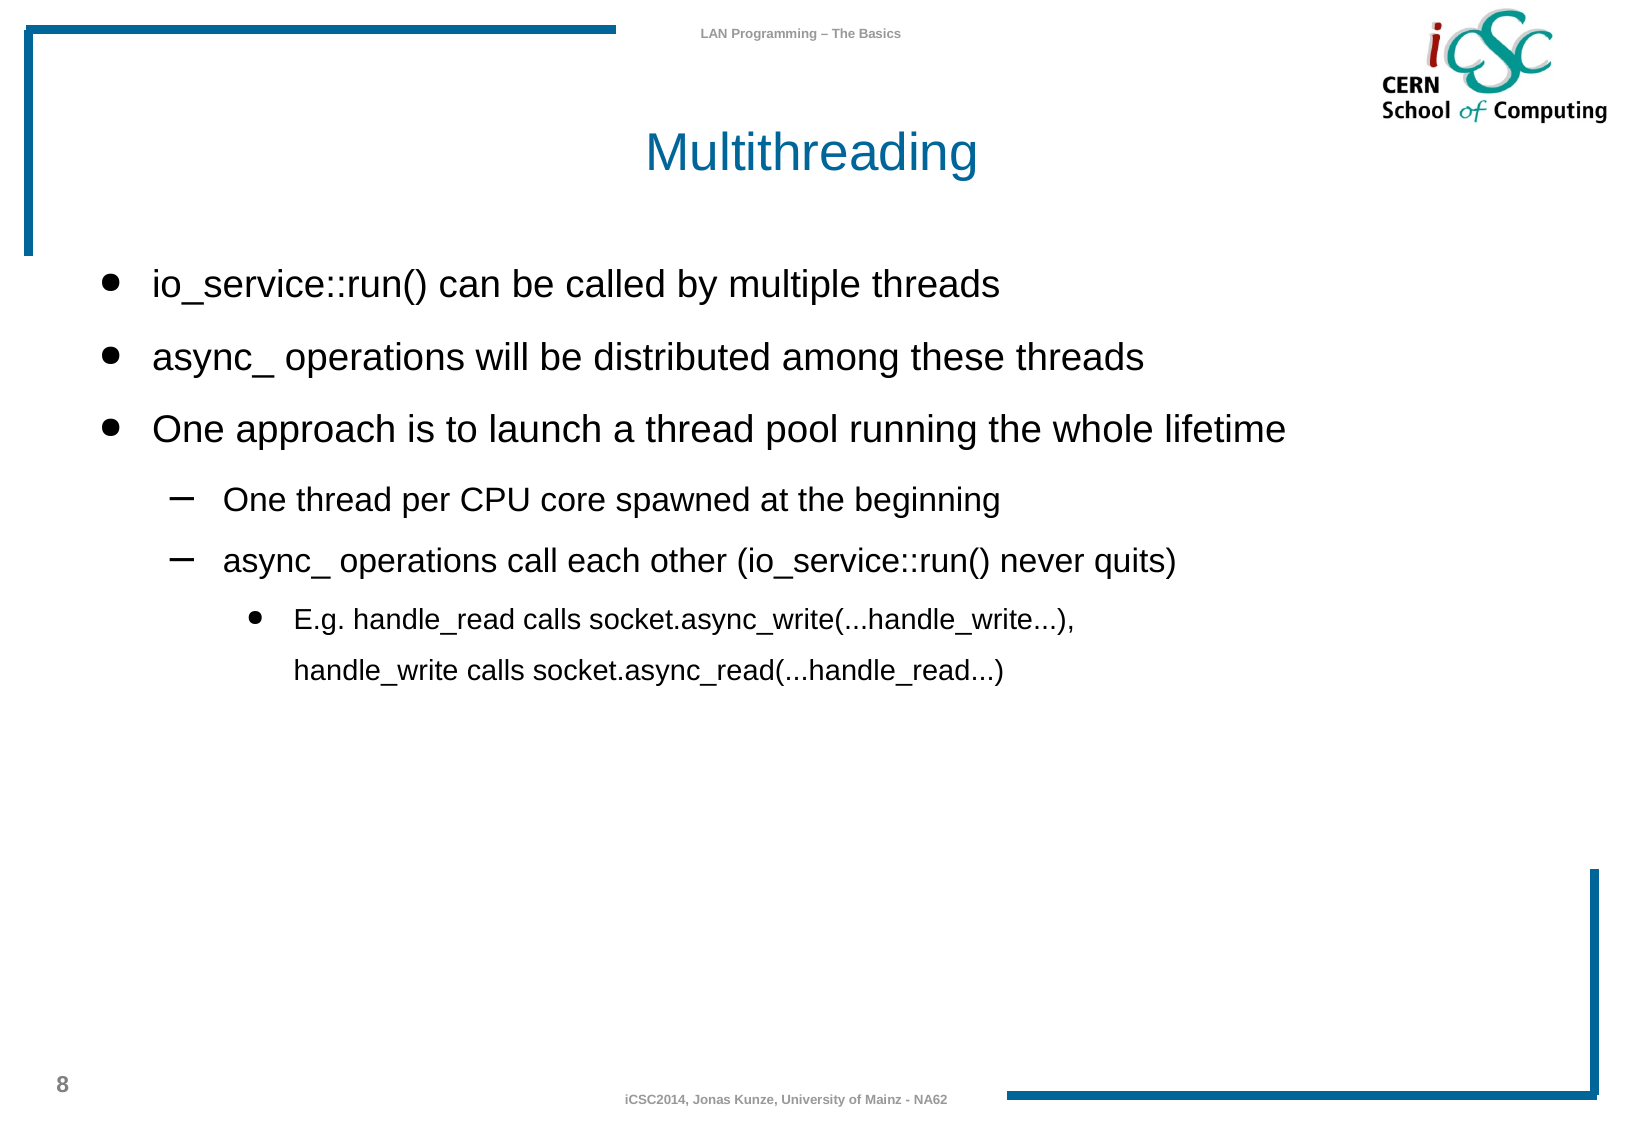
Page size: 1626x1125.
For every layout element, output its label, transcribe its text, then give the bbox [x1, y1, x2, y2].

title Multithreading [81, 44, 1544, 233]
picture [1381, 8, 1608, 125]
list io_service::run() can be called by multiple threads async_ operations will be distributed among these threads One approach is to launch a thread pool running the whole lifetime One thread per CPU core spawned at the beginning async_ operations call each other (io_service::run() never quits) E.g. handle_read calls socket.async_write(...handle_write...), handle_write calls socket.async_read(...handle_read...) [81, 263, 1512, 1051]
